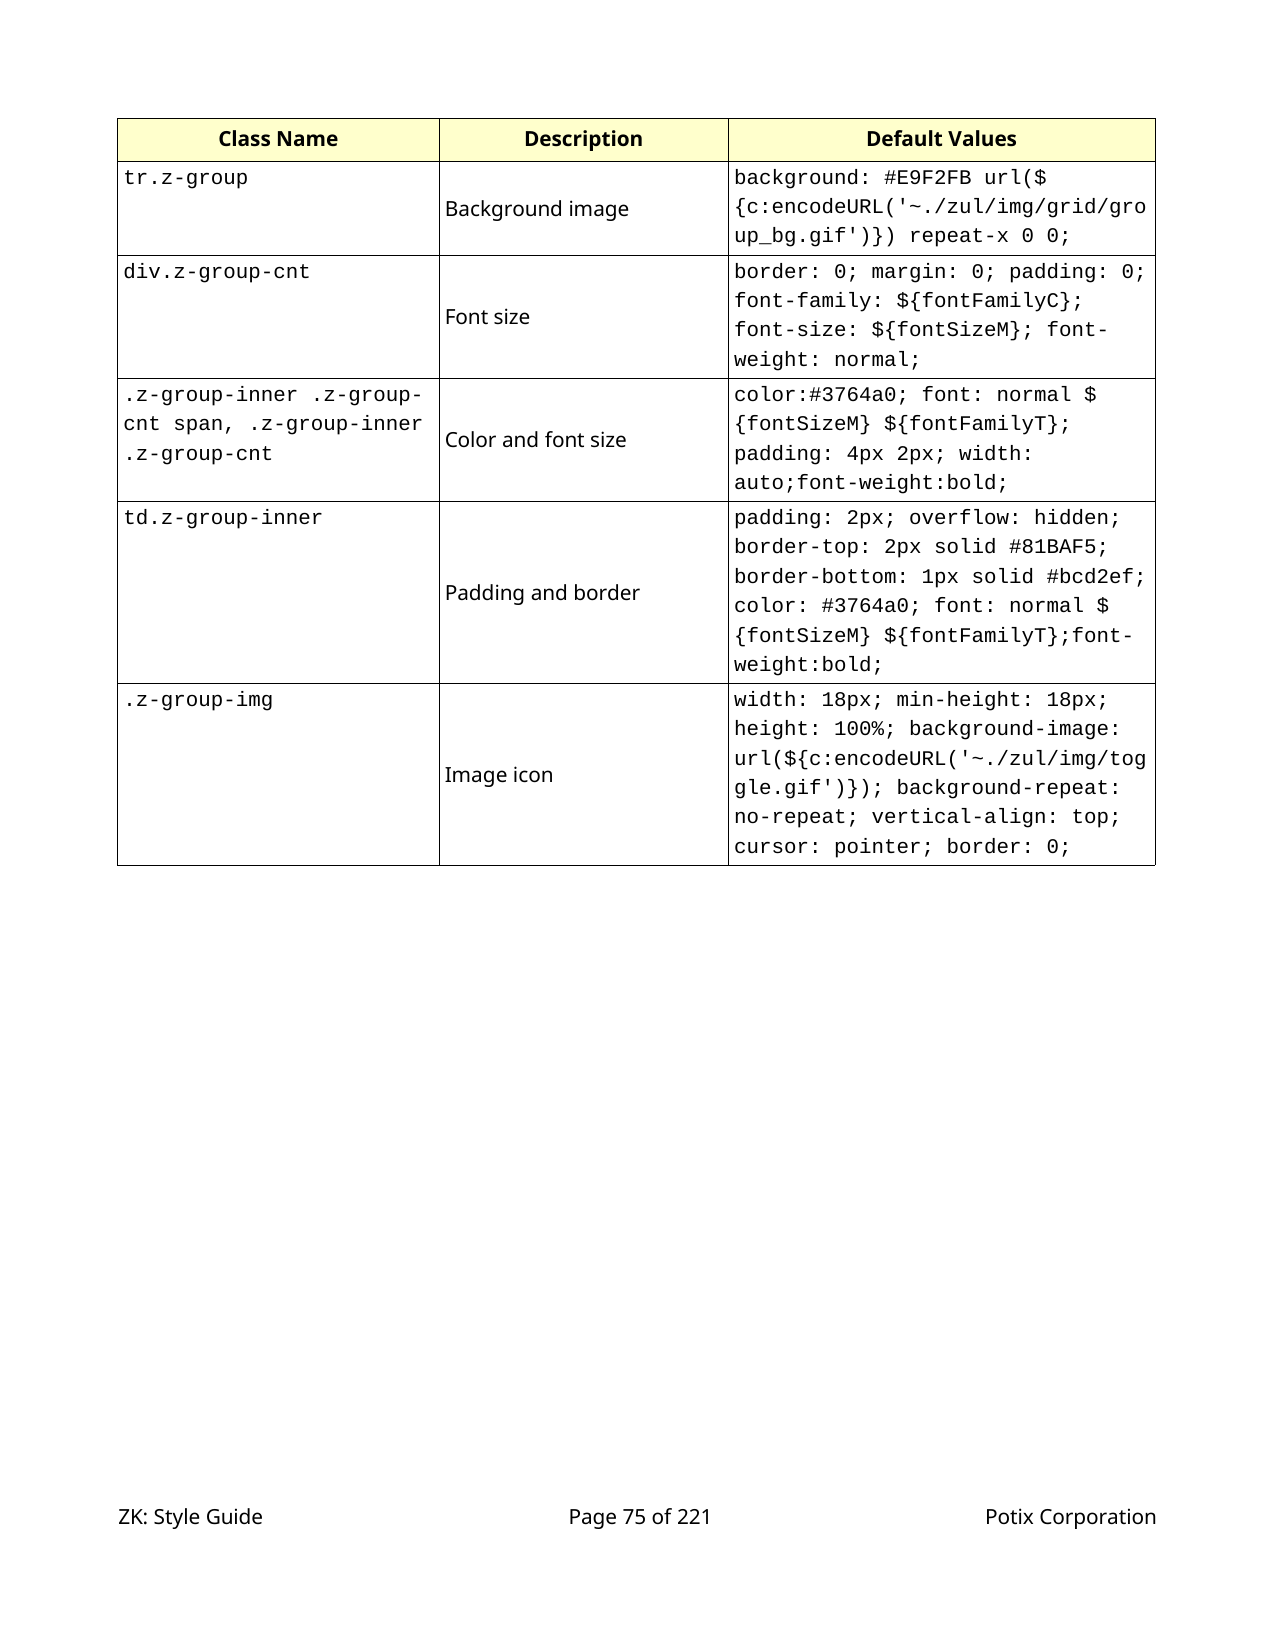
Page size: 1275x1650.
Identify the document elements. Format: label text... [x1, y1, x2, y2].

table_cell color:#3764a0; font: normal ${fontSizeM} ${fontFamilyT}; padding: 4px 2px; width: auto;font-weight:bold; [729, 379, 1155, 501]
table_cell Padding and border [440, 502, 728, 683]
table_cell .z-group-inner .z-group-cnt span, .z-group-inner .z-group-cnt [118, 379, 439, 501]
table_cell width: 18px; min-height: 18px; height: 100%; background-image: url(${c:encodeURL('~./zul/img/toggle.gif')}); background-repeat: no-repeat; vertical-align: top; cursor: pointer; border: 0; [729, 684, 1155, 865]
table_cell td.z-group-inner [118, 502, 439, 683]
table_header Class Name [118, 119, 439, 161]
table_header Default Values [729, 119, 1155, 161]
table_cell div.z-group-cnt [118, 256, 439, 378]
table_cell Color and font size [440, 379, 728, 501]
table_cell background: #E9F2FB url(${c:encodeURL('~./zul/img/grid/group_bg.gif')}) repeat-x 0 0; [729, 162, 1155, 255]
table_cell border: 0; margin: 0; padding: 0; font-family: ${fontFamilyC}; font-size: ${fontSizeM}; font-weight: normal; [729, 256, 1155, 378]
table_cell padding: 2px; overflow: hidden; border-top: 2px solid #81BAF5; border-bottom: 1px solid #bcd2ef; color: #3764a0; font: normal ${fontSizeM} ${fontFamilyT};font-weight:bold; [729, 502, 1155, 683]
table_cell tr.z-group [118, 162, 439, 255]
table_header Description [440, 119, 728, 161]
table_cell Font size [440, 256, 728, 378]
table_cell Background image [440, 162, 728, 255]
table_cell .z-group-img [118, 684, 439, 865]
table_cell Image icon [440, 684, 728, 865]
